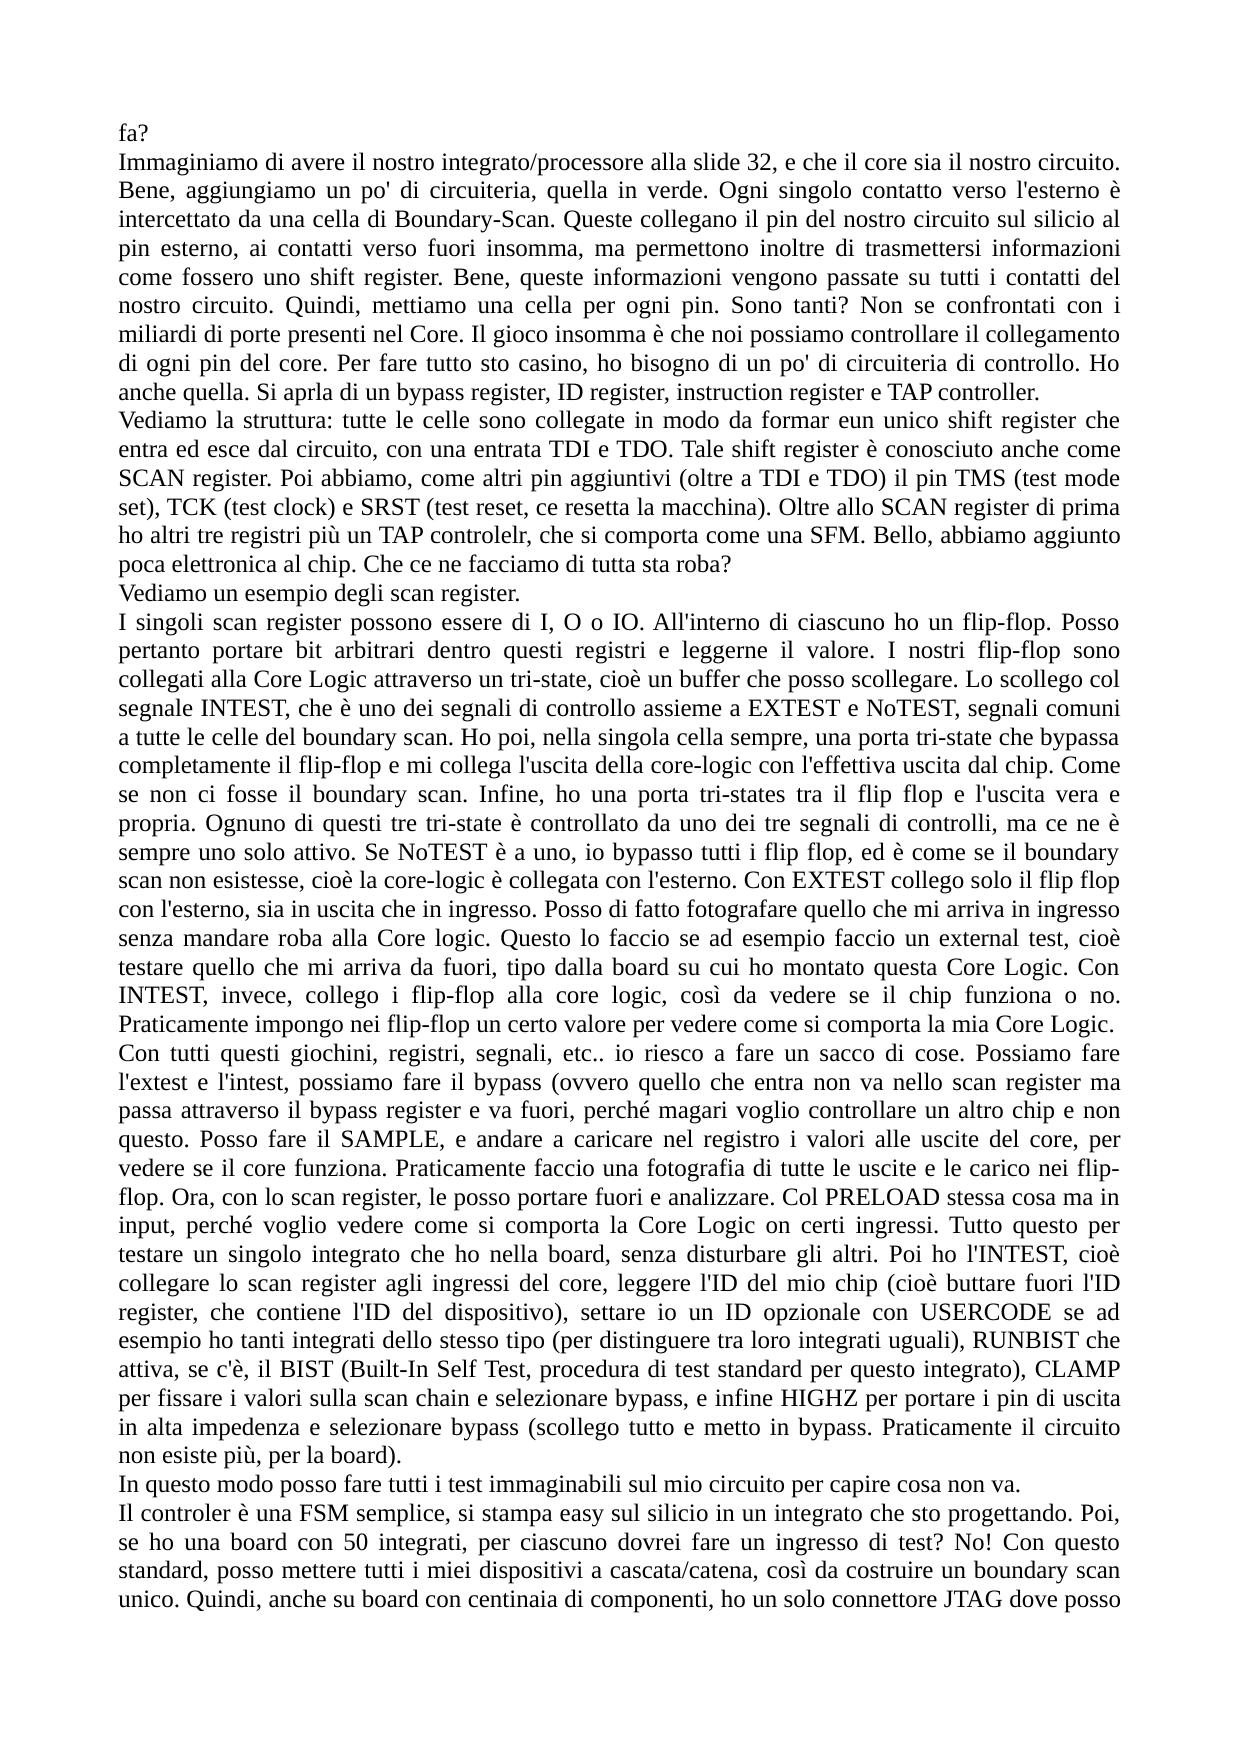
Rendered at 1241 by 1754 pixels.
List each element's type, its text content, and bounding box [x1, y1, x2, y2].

text fa? [118, 118, 1122, 147]
text Immaginiamo di avere il nostro integrato/processore alla slide 32, e che il core sia il nostro circuito. Bene, aggiungiamo un po' di circuiteria, quella in verde. Ogni singolo contatto verso l'esterno è intercettato da una cella di Boundary-Scan. Queste collegano il pin del nostro circuito sul silicio al pin esterno, ai contatti verso fuori insomma, ma permettono inoltre di trasmettersi informazioni come fossero uno shift register. Bene, queste informazioni vengono passate su tutti i contatti del nostro circuito. Quindi, mettiamo una cella per ogni pin. Sono tanti? Non se confrontati con i miliardi di porte presenti nel Core. Il gioco insomma è che noi possiamo controllare il collegamento di ogni pin del core. Per fare tutto sto casino, ho bisogno di un po' di circuiteria di controllo. Ho anche quella. Si aprla di un bypass register, ID register, instruction register e TAP controller. [118, 147, 1122, 406]
text Il controler è una FSM semplice, si stampa easy sul silicio in un integrato che sto progettando. Poi, se ho una board con 50 integrati, per ciascuno dovrei fare un ingresso di test? No! Con questo standard, posso mettere tutti i miei dispositivi a cascata/catena, così da costruire un boundary scan unico. Quindi, anche su board con centinaia di componenti, ho un solo connettore JTAG dove posso [118, 1498, 1122, 1613]
text Vediamo la struttura: tutte le celle sono collegate in modo da formar eun unico shift register che entra ed esce dal circuito, con una entrata TDI e TDO. Tale shift register è conosciuto anche come SCAN register. Poi abbiamo, come altri pin aggiuntivi (oltre a TDI e TDO) il pin TMS (test mode set), TCK (test clock) e SRST (test reset, ce resetta la macchina). Oltre allo SCAN register di prima ho altri tre registri più un TAP controlelr, che si comporta come una SFM. Bello, abbiamo aggiunto poca elettronica al chip. Che ce ne facciamo di tutta sta roba? [118, 406, 1122, 578]
text Con tutti questi giochini, registri, segnali, etc.. io riesco a fare un sacco di cose. Possiamo fare l'extest e l'intest, possiamo fare il bypass (ovvero quello che entra non va nello scan register ma passa attraverso il bypass register e va fuori, perché magari voglio controllare un altro chip e non questo. Posso fare il SAMPLE, e andare a caricare nel registro i valori alle uscite del core, per vedere se il core funziona. Praticamente faccio una fotografia di tutte le uscite e le carico nei flip-flop. Ora, con lo scan register, le posso portare fuori e analizzare. Col PRELOAD stessa cosa ma in input, perché voglio vedere come si comporta la Core Logic on certi ingressi. Tutto questo per testare un singolo integrato che ho nella board, senza disturbare gli altri. Poi ho l'INTEST, cioè collegare lo scan register agli ingressi del core, leggere l'ID del mio chip (cioè buttare fuori l'ID register, che contiene l'ID del dispositivo), settare io un ID opzionale con USERCODE se ad esempio ho tanti integrati dello stesso tipo (per distinguere tra loro integrati uguali), RUNBIST che attiva, se c'è, il BIST (Built-In Self Test, procedura di test standard per questo integrato), CLAMP per fissare i valori sulla scan chain e selezionare bypass, e infine HIGHZ per portare i pin di uscita in alta impedenza e selezionare bypass (scollego tutto e metto in bypass. Praticamente il circuito non esiste più, per la board). [118, 1038, 1122, 1469]
text Vediamo un esempio degli scan register. [118, 578, 1122, 607]
text In questo modo posso fare tutti i test immaginabili sul mio circuito per capire cosa non va. [118, 1469, 1122, 1498]
text I singoli scan register possono essere di I, O o IO. All'interno di ciascuno ho un flip-flop. Posso pertanto portare bit arbitrari dentro questi registri e leggerne il valore. I nostri flip-flop sono collegati alla Core Logic attraverso un tri-state, cioè un buffer che posso scollegare. Lo scollego col segnale INTEST, che è uno dei segnali di controllo assieme a EXTEST e NoTEST, segnali comuni a tutte le celle del boundary scan. Ho poi, nella singola cella sempre, una porta tri-state che bypassa completamente il flip-flop e mi collega l'uscita della core-logic con l'effettiva uscita dal chip. Come se non ci fosse il boundary scan. Infine, ho una porta tri-states tra il flip flop e l'uscita vera e propria. Ognuno di questi tre tri-state è controllato da uno dei tre segnali di controlli, ma ce ne è sempre uno solo attivo. Se NoTEST è a uno, io bypasso tutti i flip flop, ed è come se il boundary scan non esistesse, cioè la core-logic è collegata con l'esterno. Con EXTEST collego solo il flip flop con l'esterno, sia in uscita che in ingresso. Posso di fatto fotografare quello che mi arriva in ingresso senza mandare roba alla Core logic. Questo lo faccio se ad esempio faccio un external test, cioè testare quello che mi arriva da fuori, tipo dalla board su cui ho montato questa Core Logic. Con INTEST, invece, collego i flip-flop alla core logic, così da vedere se il chip funziona o no. Praticamente impongo nei flip-flop un certo valore per vedere come si comporta la mia Core Logic. [118, 607, 1122, 1038]
